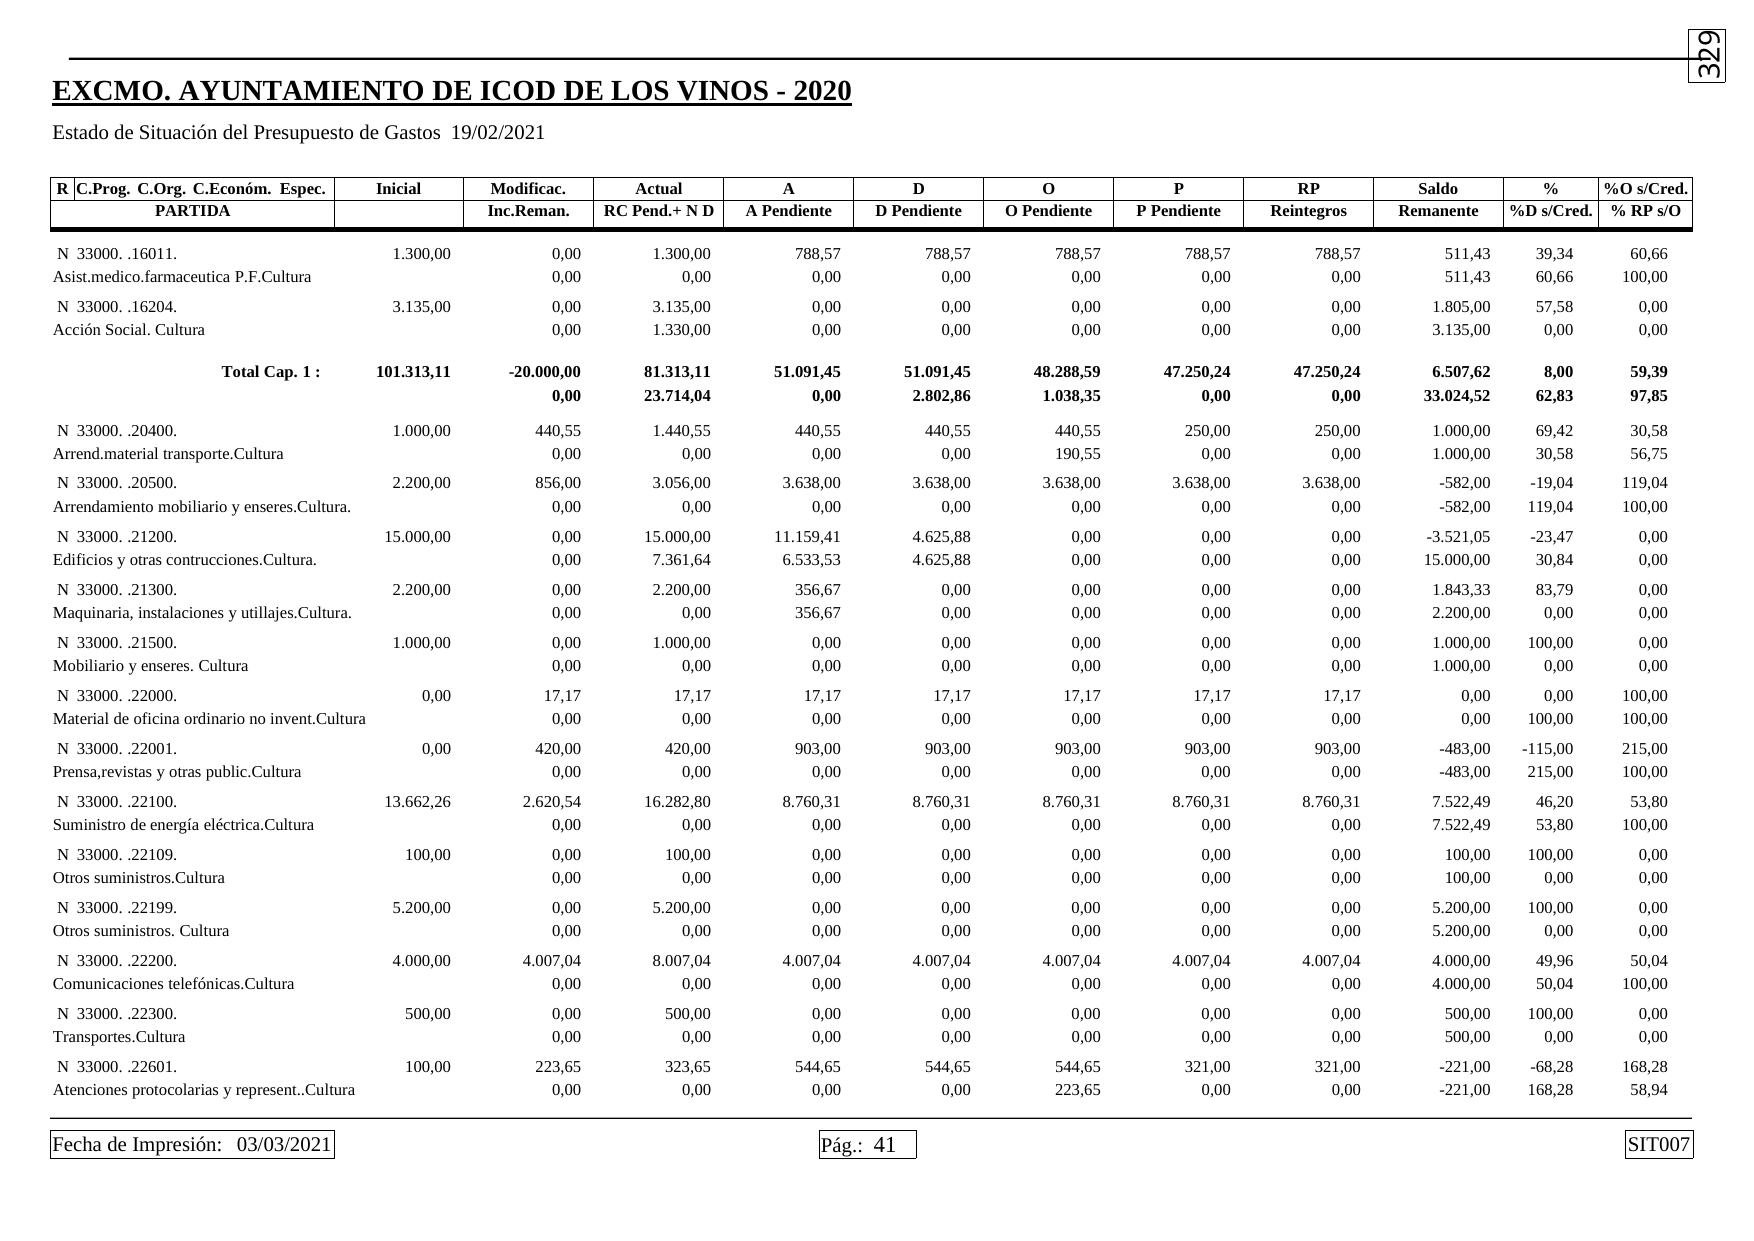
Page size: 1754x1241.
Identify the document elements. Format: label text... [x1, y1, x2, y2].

table_cell 0,00 [1505, 654, 1597, 681]
table_cell 500,00 [371, 999, 479, 1025]
table_cell 15.000,00 [1391, 548, 1505, 574]
table_cell 250,00 [1261, 413, 1391, 442]
table_cell 0,00 [1597, 628, 1672, 654]
table_cell 0,00 [1001, 521, 1131, 548]
table_cell 100,00 [1597, 760, 1672, 787]
table_cell 0,00 [479, 384, 611, 413]
table_cell 0,00 [741, 840, 871, 866]
table_cell 2.200,00 [371, 469, 479, 495]
table_cell 0,00 [611, 495, 741, 521]
table_cell 0,00 [1001, 893, 1131, 919]
table_cell [371, 548, 479, 574]
table_cell 0,00 [1131, 1025, 1261, 1052]
table_cell 0,00 [479, 521, 611, 548]
table_header %O s/Cred. [1599, 178, 1692, 200]
table_cell -3.521,05 [1391, 521, 1505, 548]
table_cell 0,00 [1505, 601, 1597, 627]
table_cell 0,00 [1597, 575, 1672, 601]
table_cell 0,00 [479, 265, 611, 292]
table_cell N 33000. .22109. [48, 840, 371, 866]
table_cell 0,00 [611, 760, 741, 787]
table_cell 0,00 [1261, 384, 1391, 413]
table_cell [371, 442, 479, 468]
table_cell 0,00 [741, 919, 871, 946]
table_cell 1.000,00 [1391, 413, 1505, 442]
table_cell D Pendiente [854, 201, 983, 227]
table_cell 0,00 [479, 999, 611, 1025]
table_cell 0,00 [1131, 442, 1261, 468]
table_cell 8.760,31 [741, 787, 871, 813]
table_cell 0,00 [1505, 318, 1597, 351]
table_cell 100,00 [1597, 495, 1672, 521]
table_cell 17,17 [1261, 681, 1391, 707]
table_cell 15.000,00 [371, 521, 479, 548]
table_cell Material de oficina ordinario no invent.Cultura [48, 707, 371, 733]
table_cell 0,00 [1001, 999, 1131, 1025]
table_cell 3.638,00 [1001, 469, 1131, 495]
table_cell 0,00 [371, 681, 479, 707]
table_cell 0,00 [1261, 1025, 1391, 1052]
table_cell 3.056,00 [611, 469, 741, 495]
table_header 788,57 [871, 239, 1001, 265]
table_cell 62,83 [1505, 384, 1597, 413]
table_cell 8,00 [1505, 351, 1597, 383]
table_cell 0,00 [1131, 707, 1261, 733]
table_cell 0,00 [479, 318, 611, 351]
table_cell 420,00 [479, 734, 611, 760]
table_cell 0,00 [479, 707, 611, 733]
table_cell N 33000. .22300. [48, 999, 371, 1025]
table_cell 250,00 [1131, 413, 1261, 442]
table_cell Inc.Reman. [464, 201, 593, 227]
table_cell 49,96 [1505, 946, 1597, 972]
table_cell 0,00 [1391, 707, 1505, 733]
table_cell P Pendiente [1114, 201, 1243, 227]
table_cell N 33000. .22200. [48, 946, 371, 972]
table_cell 30,58 [1597, 413, 1672, 442]
table_cell 0,00 [1001, 318, 1131, 351]
table_cell 119,04 [1597, 469, 1672, 495]
table_cell Asist.medico.farmaceutica P.F.Cultura [48, 265, 371, 292]
table_cell 0,00 [611, 1078, 741, 1104]
table_cell 6.507,62 [1391, 351, 1505, 383]
table_cell 0,00 [371, 734, 479, 760]
table_cell 0,00 [1131, 999, 1261, 1025]
table_cell 0,00 [741, 654, 871, 681]
table_cell 3.638,00 [1131, 469, 1261, 495]
table_cell 1.000,00 [1391, 628, 1505, 654]
table_cell Transportes.Cultura [48, 1025, 371, 1052]
table_cell [371, 813, 479, 839]
table_cell 0,00 [1505, 919, 1597, 946]
table_cell 0,00 [871, 628, 1001, 654]
table_cell 0,00 [741, 1025, 871, 1052]
table_cell Arrend.material transporte.Cultura [48, 442, 371, 468]
table_cell 30,84 [1505, 548, 1597, 574]
table_cell 0,00 [1261, 707, 1391, 733]
table_cell 0,00 [1597, 318, 1672, 351]
table_cell RC Pend.+ N D [594, 201, 723, 227]
table_cell Edificios y otras contrucciones.Cultura. [48, 548, 371, 574]
table_cell 50,04 [1505, 972, 1597, 999]
table_cell 81.313,11 [611, 351, 741, 383]
table_cell O Pendiente [984, 201, 1113, 227]
table_cell 1.440,55 [611, 413, 741, 442]
table_cell 0,00 [871, 1078, 1001, 1104]
table_cell 100,00 [1505, 840, 1597, 866]
table_cell 1.000,00 [1391, 442, 1505, 468]
table_cell [371, 1078, 479, 1104]
table_cell Comunicaciones telefónicas.Cultura [48, 972, 371, 999]
table_cell 8.760,31 [871, 787, 1001, 813]
table_cell 100,00 [371, 840, 479, 866]
table_cell 511,43 [1391, 265, 1505, 292]
table_cell 0,00 [871, 601, 1001, 627]
table_header N 33000. .16011. [48, 239, 371, 265]
table_cell N 33000. .22100. [48, 787, 371, 813]
table_cell 7.361,64 [611, 548, 741, 574]
table_cell 4.000,00 [1391, 972, 1505, 999]
table_cell 0,00 [1505, 866, 1597, 893]
table_cell N 33000. .16204. [48, 292, 371, 318]
table_cell 0,00 [741, 628, 871, 654]
table_cell 0,00 [479, 292, 611, 318]
table_cell 0,00 [1001, 265, 1131, 292]
table_cell 0,00 [479, 972, 611, 999]
table_cell 3.135,00 [1391, 318, 1505, 351]
table_cell -483,00 [1391, 760, 1505, 787]
table_cell 500,00 [611, 999, 741, 1025]
table_cell 2.200,00 [371, 575, 479, 601]
table_header 0,00 [479, 239, 611, 265]
table_cell 0,00 [1261, 318, 1391, 351]
table_cell 50,04 [1597, 946, 1672, 972]
table_cell 0,00 [1597, 893, 1672, 919]
table_cell 0,00 [741, 972, 871, 999]
table_header 788,57 [1001, 239, 1131, 265]
table_cell 0,00 [479, 866, 611, 893]
table_cell 0,00 [871, 813, 1001, 839]
table_cell 0,00 [611, 919, 741, 946]
table_cell 440,55 [741, 413, 871, 442]
table_cell N 33000. .22001. [48, 734, 371, 760]
table_cell 46,20 [1505, 787, 1597, 813]
table_cell 0,00 [1001, 654, 1131, 681]
table_cell 6.533,53 [741, 548, 871, 574]
table_cell 0,00 [1131, 495, 1261, 521]
table_cell 0,00 [1261, 919, 1391, 946]
table_cell [371, 601, 479, 627]
table_cell 17,17 [871, 681, 1001, 707]
table_cell 0,00 [479, 628, 611, 654]
table_cell 0,00 [1261, 495, 1391, 521]
table_cell Otros suministros.Cultura [48, 866, 371, 893]
table_cell 0,00 [479, 601, 611, 627]
table_cell 0,00 [1131, 575, 1261, 601]
table_cell 0,00 [871, 442, 1001, 468]
table_cell 0,00 [1131, 265, 1261, 292]
table_cell N 33000. .21500. [48, 628, 371, 654]
table_cell 0,00 [1597, 866, 1672, 893]
table_cell 0,00 [1597, 654, 1672, 681]
table_cell 0,00 [741, 707, 871, 733]
table_cell 100,00 [1391, 840, 1505, 866]
table_cell 0,00 [1131, 893, 1261, 919]
table_cell 97,85 [1597, 384, 1672, 413]
table_cell 4.007,04 [1131, 946, 1261, 972]
table_cell [371, 384, 479, 413]
table_cell [335, 201, 463, 227]
table_cell 100,00 [1505, 628, 1597, 654]
table_cell 4.000,00 [1391, 946, 1505, 972]
table_cell 16.282,80 [611, 787, 741, 813]
table_cell 100,00 [1597, 265, 1672, 292]
text Estado de Situación del Presupuesto de Gastos 19/02/2021 [52, 120, 1704, 144]
table_cell 0,00 [871, 707, 1001, 733]
table_cell 0,00 [741, 893, 871, 919]
table_cell 0,00 [741, 999, 871, 1025]
table_cell 0,00 [1261, 760, 1391, 787]
table_cell 56,75 [1597, 442, 1672, 468]
table_cell 0,00 [1597, 521, 1672, 548]
table_cell 0,00 [1505, 681, 1597, 707]
table_cell 4.007,04 [1261, 946, 1391, 972]
table_cell 223,65 [479, 1052, 611, 1078]
table_cell 0,00 [1597, 999, 1672, 1025]
table_cell 3.638,00 [1261, 469, 1391, 495]
table_cell 0,00 [871, 972, 1001, 999]
table_cell Otros suministros. Cultura [48, 919, 371, 946]
table_cell 51.091,45 [871, 351, 1001, 383]
table_cell 0,00 [1597, 919, 1672, 946]
table_cell 13.662,26 [371, 787, 479, 813]
table_header % [1504, 178, 1598, 200]
table_cell 223,65 [1001, 1078, 1131, 1104]
table_cell 0,00 [871, 1025, 1001, 1052]
table_cell 0,00 [871, 318, 1001, 351]
table_cell 0,00 [479, 919, 611, 946]
table_cell 1.330,00 [611, 318, 741, 351]
table_cell 1.843,33 [1391, 575, 1505, 601]
table_header Inicial [335, 178, 463, 200]
table_cell PARTIDA [51, 201, 334, 227]
table_cell 100,00 [1505, 999, 1597, 1025]
table_cell 190,55 [1001, 442, 1131, 468]
table_cell -582,00 [1391, 469, 1505, 495]
table_cell 58,94 [1597, 1078, 1672, 1104]
table_cell 8.760,31 [1261, 787, 1391, 813]
table_cell 3.638,00 [871, 469, 1001, 495]
table_cell Remanente [1374, 201, 1503, 227]
table_cell 0,00 [1131, 628, 1261, 654]
table_header 60,66 [1597, 239, 1672, 265]
table_cell 0,00 [611, 654, 741, 681]
table_cell [371, 919, 479, 946]
table_cell [371, 654, 479, 681]
table_cell 440,55 [479, 413, 611, 442]
table_cell 903,00 [1261, 734, 1391, 760]
table_cell 0,00 [741, 384, 871, 413]
table_cell 0,00 [479, 575, 611, 601]
table_cell 4.007,04 [479, 946, 611, 972]
table_cell 0,00 [1001, 1025, 1131, 1052]
subtitle EXCMO. AYUNTAMIENTO DE ICOD DE LOS VINOS - 2020 [52, 73, 1704, 107]
table_cell 69,42 [1505, 413, 1597, 442]
table_cell 3.135,00 [611, 292, 741, 318]
table_cell 0,00 [479, 893, 611, 919]
table_cell Suministro de energía eléctrica.Cultura [48, 813, 371, 839]
table_cell 168,28 [1597, 1052, 1672, 1078]
table_cell 0,00 [871, 919, 1001, 946]
table_cell -20.000,00 [479, 351, 611, 383]
table_cell N 33000. .21200. [48, 521, 371, 548]
table_cell N 33000. .22000. [48, 681, 371, 707]
table_cell 0,00 [1261, 813, 1391, 839]
table_cell 53,80 [1597, 787, 1672, 813]
table_cell Total Cap. 1 : [48, 351, 371, 383]
table_cell 0,00 [1001, 548, 1131, 574]
table_cell -582,00 [1391, 495, 1505, 521]
table_cell 0,00 [1261, 972, 1391, 999]
table_cell 0,00 [1131, 601, 1261, 627]
table_cell 4.007,04 [741, 946, 871, 972]
table_cell 2.200,00 [611, 575, 741, 601]
table_cell 321,00 [1261, 1052, 1391, 1078]
table_cell 0,00 [1261, 575, 1391, 601]
table_cell 8.760,31 [1001, 787, 1131, 813]
table_cell 0,00 [871, 840, 1001, 866]
table_header Actual [594, 178, 723, 200]
table_cell 0,00 [479, 1025, 611, 1052]
text 329 [1689, 31, 1724, 82]
table_header RP [1244, 178, 1373, 200]
table_cell 0,00 [1261, 840, 1391, 866]
table_cell 0,00 [479, 840, 611, 866]
table_cell 215,00 [1597, 734, 1672, 760]
table_cell 0,00 [741, 292, 871, 318]
table_cell 7.522,49 [1391, 787, 1505, 813]
table_cell 0,00 [611, 601, 741, 627]
table_cell 0,00 [1597, 292, 1672, 318]
table_cell 100,00 [1597, 972, 1672, 999]
table_cell 903,00 [1131, 734, 1261, 760]
table_cell 60,66 [1505, 265, 1597, 292]
table_cell 0,00 [611, 972, 741, 999]
table_cell 0,00 [1001, 292, 1131, 318]
table_cell 0,00 [1001, 972, 1131, 999]
table_cell 903,00 [871, 734, 1001, 760]
table_cell 5.200,00 [1391, 919, 1505, 946]
table_cell -115,00 [1505, 734, 1597, 760]
table_cell 323,65 [611, 1052, 741, 1078]
table_cell 0,00 [871, 292, 1001, 318]
table_header O [984, 178, 1113, 200]
table_cell 7.522,49 [1391, 813, 1505, 839]
table_cell 23.714,04 [611, 384, 741, 413]
table_cell 0,00 [1131, 866, 1261, 893]
table_cell 1.000,00 [371, 413, 479, 442]
table_cell 59,39 [1597, 351, 1672, 383]
table_header 1.300,00 [371, 239, 479, 265]
table_cell 4.007,04 [871, 946, 1001, 972]
table_cell Maquinaria, instalaciones y utillajes.Cultura. [48, 601, 371, 627]
table_cell 544,65 [741, 1052, 871, 1078]
table_cell 2.200,00 [1391, 601, 1505, 627]
table_cell [371, 495, 479, 521]
table_cell 4.000,00 [371, 946, 479, 972]
table_cell 101.313,11 [371, 351, 479, 383]
table_cell [371, 972, 479, 999]
table_cell 100,00 [371, 1052, 479, 1078]
table_cell 100,00 [1505, 893, 1597, 919]
table_cell 0,00 [1131, 548, 1261, 574]
table_cell 0,00 [1597, 840, 1672, 866]
table_cell -221,00 [1391, 1052, 1505, 1078]
table_cell [371, 265, 479, 292]
table_cell 0,00 [1131, 384, 1261, 413]
table_header D [854, 178, 983, 200]
table_header 511,43 [1391, 239, 1505, 265]
table_cell 30,58 [1505, 442, 1597, 468]
table_cell -19,04 [1505, 469, 1597, 495]
table_cell 5.200,00 [371, 893, 479, 919]
table_cell 0,00 [479, 495, 611, 521]
table_cell 0,00 [479, 442, 611, 468]
table_cell 53,80 [1505, 813, 1597, 839]
table_cell 0,00 [1131, 972, 1261, 999]
table_cell Arrendamiento mobiliario y enseres.Cultura. [48, 495, 371, 521]
table_cell 0,00 [741, 813, 871, 839]
table_header R [51, 178, 74, 200]
table_cell 0,00 [871, 893, 1001, 919]
table_header 788,57 [1261, 239, 1391, 265]
table_cell 440,55 [1001, 413, 1131, 442]
table_cell 0,00 [1505, 1025, 1597, 1052]
table_cell 0,00 [1597, 548, 1672, 574]
table_cell 0,00 [611, 813, 741, 839]
table_cell 51.091,45 [741, 351, 871, 383]
table_cell 1.000,00 [371, 628, 479, 654]
table_cell Prensa,revistas y otras public.Cultura [48, 760, 371, 787]
table_cell 0,00 [1131, 1078, 1261, 1104]
table_cell 0,00 [1001, 601, 1131, 627]
table_cell 4.007,04 [1001, 946, 1131, 972]
table_cell -23,47 [1505, 521, 1597, 548]
table_cell 544,65 [871, 1052, 1001, 1078]
table_cell 0,00 [1001, 495, 1131, 521]
table_cell 33.024,52 [1391, 384, 1505, 413]
table_cell N 33000. .22601. [48, 1052, 371, 1078]
table_cell 0,00 [741, 760, 871, 787]
table_cell 1.000,00 [1391, 654, 1505, 681]
table_cell 0,00 [1131, 318, 1261, 351]
table_cell 0,00 [1261, 265, 1391, 292]
table_cell 0,00 [871, 999, 1001, 1025]
table_cell Reintegros [1244, 201, 1373, 227]
table_cell 0,00 [1261, 654, 1391, 681]
table_cell 0,00 [1001, 840, 1131, 866]
table_cell 83,79 [1505, 575, 1597, 601]
table_cell N 33000. .20400. [48, 413, 371, 442]
table_cell N 33000. .21300. [48, 575, 371, 601]
table_cell 0,00 [741, 495, 871, 521]
table_cell 0,00 [741, 442, 871, 468]
table_cell 1.038,35 [1001, 384, 1131, 413]
table_cell 356,67 [741, 575, 871, 601]
table_cell 0,00 [1001, 813, 1131, 839]
table_cell 0,00 [479, 760, 611, 787]
table_cell 1.000,00 [611, 628, 741, 654]
table_cell 0,00 [1261, 521, 1391, 548]
table_cell 0,00 [1261, 292, 1391, 318]
table_cell 903,00 [1001, 734, 1131, 760]
table_header Modificac. [464, 178, 593, 200]
table_cell 119,04 [1505, 495, 1597, 521]
table_header Saldo [1374, 178, 1503, 200]
table_cell 0,00 [1261, 1078, 1391, 1104]
table_cell 47.250,24 [1261, 351, 1391, 383]
table_cell 0,00 [741, 1078, 871, 1104]
table_cell 0,00 [1131, 840, 1261, 866]
table_cell 0,00 [741, 265, 871, 292]
table_cell 356,67 [741, 601, 871, 627]
table_cell 0,00 [871, 265, 1001, 292]
table_header C.Prog. C.Org. C.Económ. Espec. [75, 178, 334, 200]
table_cell 0,00 [1597, 601, 1672, 627]
table_cell 48.288,59 [1001, 351, 1131, 383]
table_cell 15.000,00 [611, 521, 741, 548]
table_cell 100,00 [1597, 707, 1672, 733]
table_cell 0,00 [1131, 654, 1261, 681]
table_cell 4.625,88 [871, 548, 1001, 574]
table_cell 11.159,41 [741, 521, 871, 548]
table_cell [371, 318, 479, 351]
table_cell 168,28 [1505, 1078, 1597, 1104]
table_cell [48, 384, 371, 413]
table_cell 0,00 [871, 760, 1001, 787]
table_cell 500,00 [1391, 999, 1505, 1025]
table_cell 0,00 [1131, 813, 1261, 839]
table_cell 500,00 [1391, 1025, 1505, 1052]
table_header A [724, 178, 853, 200]
table_cell 100,00 [1391, 866, 1505, 893]
table_cell 0,00 [1261, 999, 1391, 1025]
table_cell 440,55 [871, 413, 1001, 442]
table_cell 0,00 [479, 1078, 611, 1104]
table_cell 0,00 [1261, 628, 1391, 654]
table_cell 544,65 [1001, 1052, 1131, 1078]
table_cell 2.620,54 [479, 787, 611, 813]
table_cell 0,00 [479, 813, 611, 839]
table_cell 0,00 [611, 707, 741, 733]
table_cell 0,00 [1261, 548, 1391, 574]
table_cell 57,58 [1505, 292, 1597, 318]
table_cell 17,17 [1001, 681, 1131, 707]
table_cell 0,00 [871, 866, 1001, 893]
table_cell 0,00 [479, 548, 611, 574]
table_cell 8.760,31 [1131, 787, 1261, 813]
table_cell 3.135,00 [371, 292, 479, 318]
table_cell 17,17 [611, 681, 741, 707]
table_cell -221,00 [1391, 1078, 1505, 1104]
table_cell 856,00 [479, 469, 611, 495]
table_cell 0,00 [741, 318, 871, 351]
table_cell 0,00 [611, 866, 741, 893]
table_cell 0,00 [1131, 760, 1261, 787]
table_cell [371, 1025, 479, 1052]
table_cell 2.802,86 [871, 384, 1001, 413]
table_header P [1114, 178, 1243, 200]
table_cell 0,00 [1001, 866, 1131, 893]
table_cell 0,00 [1131, 521, 1261, 548]
table_cell 321,00 [1131, 1052, 1261, 1078]
table_cell -483,00 [1391, 734, 1505, 760]
table_cell %D s/Cred. [1504, 201, 1598, 227]
table_cell 903,00 [741, 734, 871, 760]
table_cell 0,00 [611, 1025, 741, 1052]
table_cell 4.625,88 [871, 521, 1001, 548]
table_cell N 33000. .20500. [48, 469, 371, 495]
table_cell 215,00 [1505, 760, 1597, 787]
table_cell Acción Social. Cultura [48, 318, 371, 351]
table_cell -68,28 [1505, 1052, 1597, 1078]
table_cell Mobiliario y enseres. Cultura [48, 654, 371, 681]
table_cell 0,00 [871, 575, 1001, 601]
table_cell [371, 707, 479, 733]
table_cell 0,00 [1001, 760, 1131, 787]
table_cell 0,00 [1391, 681, 1505, 707]
table_header 39,34 [1505, 239, 1597, 265]
table_cell 0,00 [1261, 601, 1391, 627]
table_header 788,57 [1131, 239, 1261, 265]
table_cell N 33000. .22199. [48, 893, 371, 919]
table_cell 0,00 [871, 654, 1001, 681]
table_cell 100,00 [611, 840, 741, 866]
table_cell A Pendiente [724, 201, 853, 227]
table_cell 0,00 [1001, 919, 1131, 946]
table_cell [371, 760, 479, 787]
table_cell Atenciones protocolarias y represent..Cultura [48, 1078, 371, 1104]
table_cell 0,00 [1261, 893, 1391, 919]
table_cell 0,00 [1261, 866, 1391, 893]
table_cell 0,00 [1001, 707, 1131, 733]
table_cell 0,00 [611, 442, 741, 468]
table_cell 5.200,00 [611, 893, 741, 919]
table_cell 0,00 [1001, 628, 1131, 654]
table_cell [371, 866, 479, 893]
table_cell 0,00 [1261, 442, 1391, 468]
table_header 788,57 [741, 239, 871, 265]
table_cell 0,00 [479, 654, 611, 681]
table_cell 0,00 [611, 265, 741, 292]
table_cell 100,00 [1505, 707, 1597, 733]
table_cell 100,00 [1597, 681, 1672, 707]
table_cell 420,00 [611, 734, 741, 760]
table_cell 0,00 [741, 866, 871, 893]
table_cell 1.805,00 [1391, 292, 1505, 318]
table_cell 5.200,00 [1391, 893, 1505, 919]
table_cell % RP s/O [1599, 201, 1692, 227]
table_cell 0,00 [1597, 1025, 1672, 1052]
table_cell 0,00 [1131, 919, 1261, 946]
table_cell 0,00 [1131, 292, 1261, 318]
table_cell 17,17 [479, 681, 611, 707]
table_cell 0,00 [871, 495, 1001, 521]
table_cell 47.250,24 [1131, 351, 1261, 383]
table_cell 0,00 [1001, 575, 1131, 601]
table_header 1.300,00 [611, 239, 741, 265]
table_cell 100,00 [1597, 813, 1672, 839]
table_cell 8.007,04 [611, 946, 741, 972]
table_cell 17,17 [741, 681, 871, 707]
table_cell 3.638,00 [741, 469, 871, 495]
table_cell 17,17 [1131, 681, 1261, 707]
